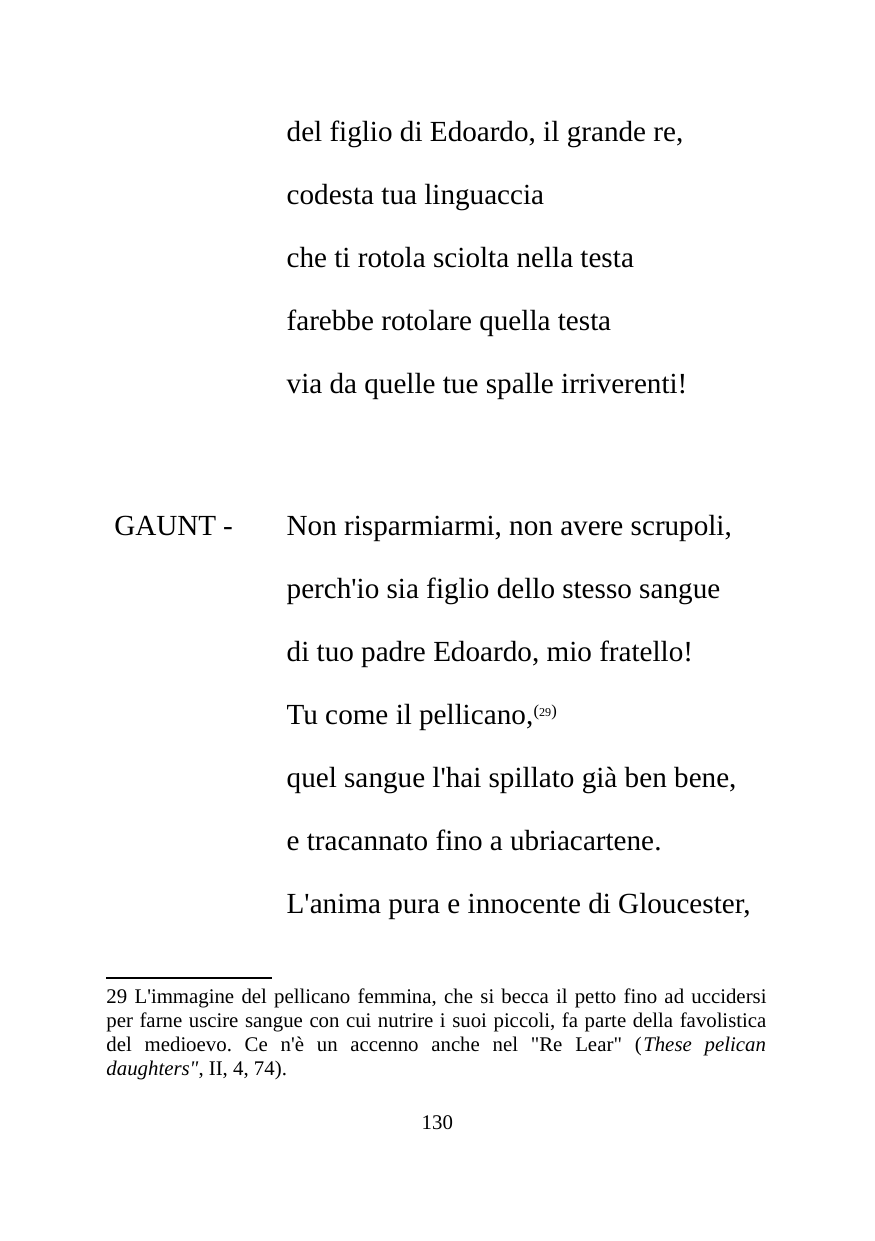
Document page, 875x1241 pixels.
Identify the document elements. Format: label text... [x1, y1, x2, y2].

table_cell [106, 106, 279, 500]
table_cell Non risparmiarmi, non avere scrupoli, perch'io sia figlio dello stesso sangue di tuo padre Edoardo, mio fratello! Tu come il pellicano,() quel sangue l'hai spillato già ben bene, e tracannato fino a ubriacartene. L'anima pura e innocente di Gloucester, [279, 500, 768, 957]
table_cell del figlio di Edoardo, il grande re, codesta tua linguaccia che ti rotola sciolta nella testa farebbe rotolare quella testa via da quelle tue spalle irriverenti! [279, 106, 768, 500]
table_cell GAUNT - [106, 500, 279, 957]
